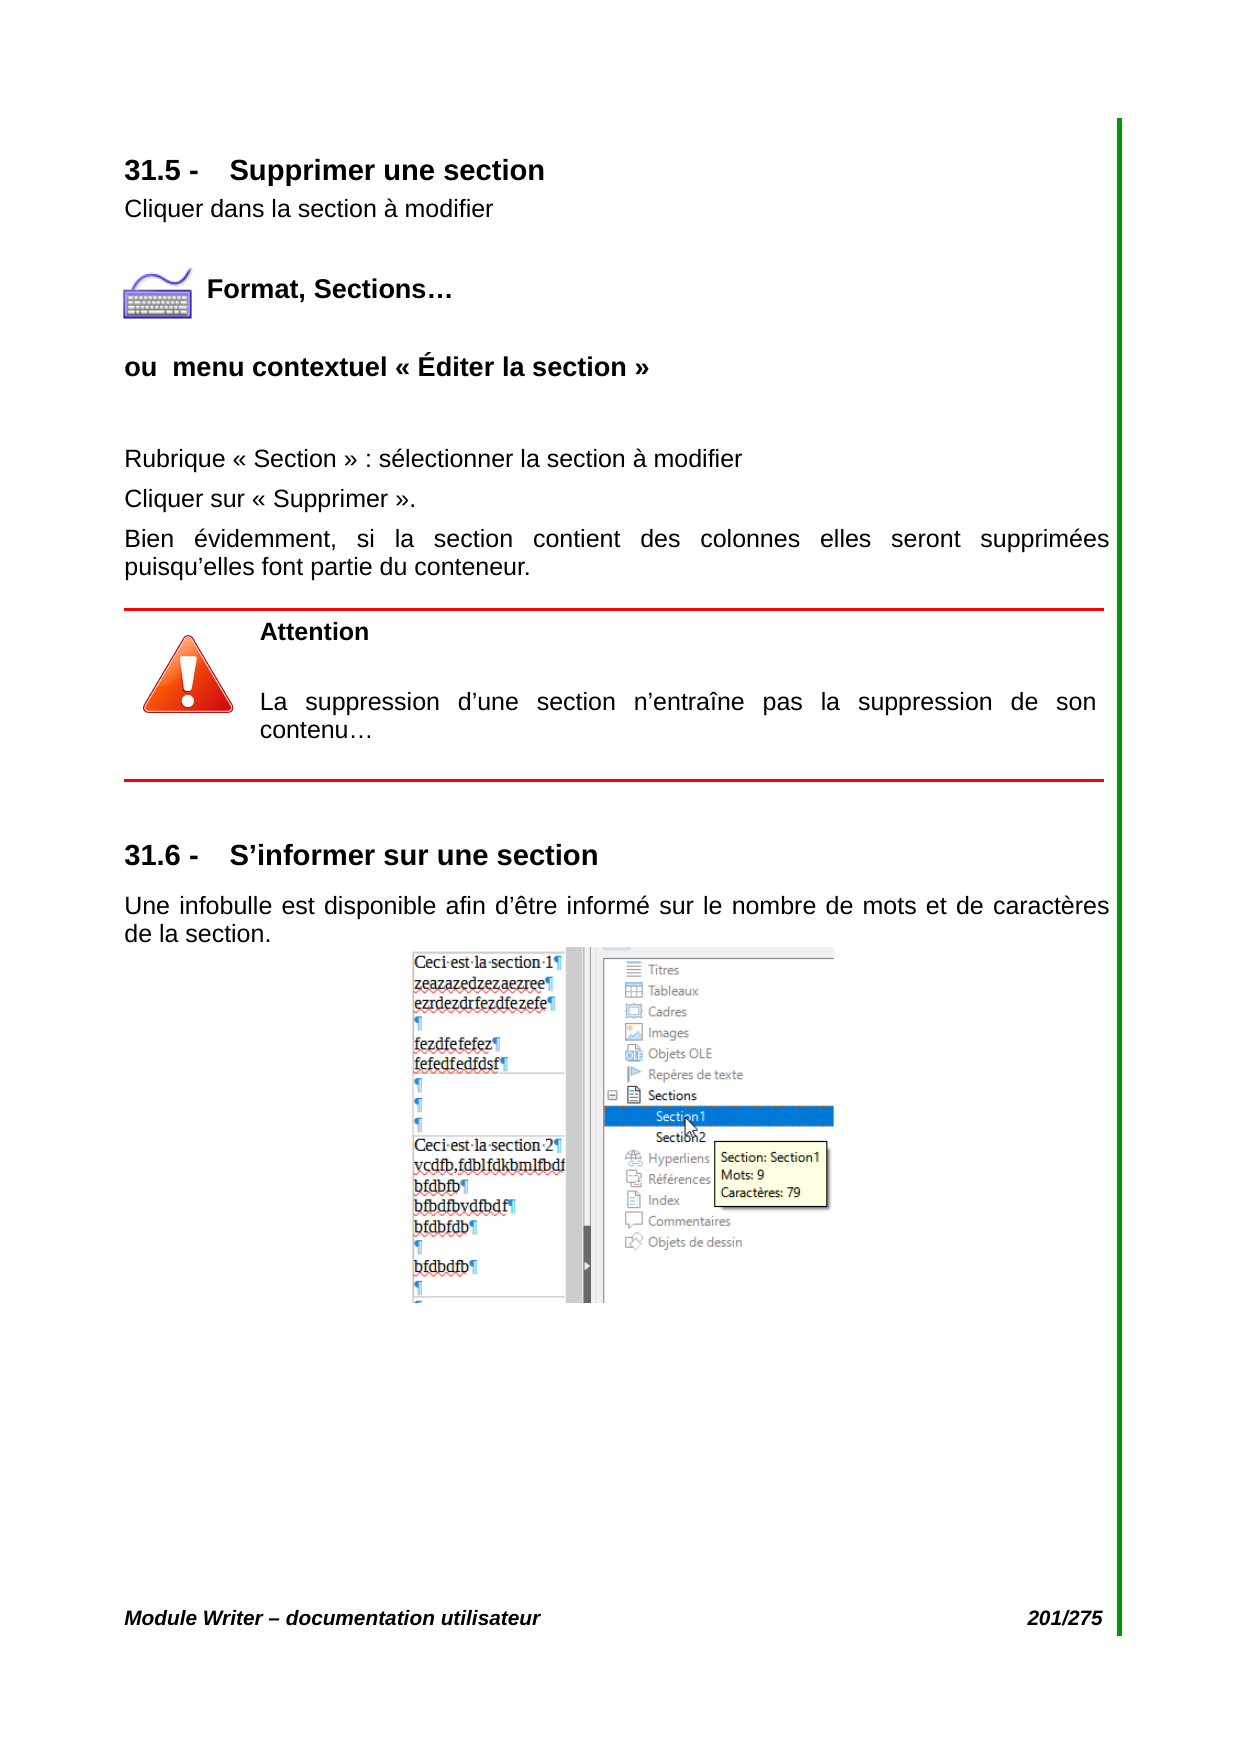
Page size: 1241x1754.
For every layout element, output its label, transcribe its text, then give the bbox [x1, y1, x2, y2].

text ou menu contextuel « Éditer la section » [124, 351, 1111, 382]
subtitle Supprimer une section [124, 153, 1111, 186]
text Rubrique « Section » : sélectionner la section à modifier [124, 445, 1111, 473]
text Une infobulle est disponible afin d’être informé sur le nombre de mots et de caractères de la section. [124, 892, 1111, 948]
text Cliquer dans la section à modifier [124, 194, 1111, 222]
text Format, Sections… [195, 274, 1111, 304]
text Bien évidemment, si la section contient des colonnes elles seront supprimées puisqu’elles font partie du conteneur. [124, 524, 1111, 580]
text Cliquer sur « Supprimer ». [124, 485, 1111, 513]
picture [129, 617, 248, 736]
picture [120, 257, 195, 333]
picture [401, 947, 834, 1303]
subtitle S’informer sur une section [124, 839, 1111, 872]
table_header [124, 611, 254, 779]
table_header Attention La suppression d’une section n’entraîne pas la suppression de son contenu… [254, 611, 1104, 779]
